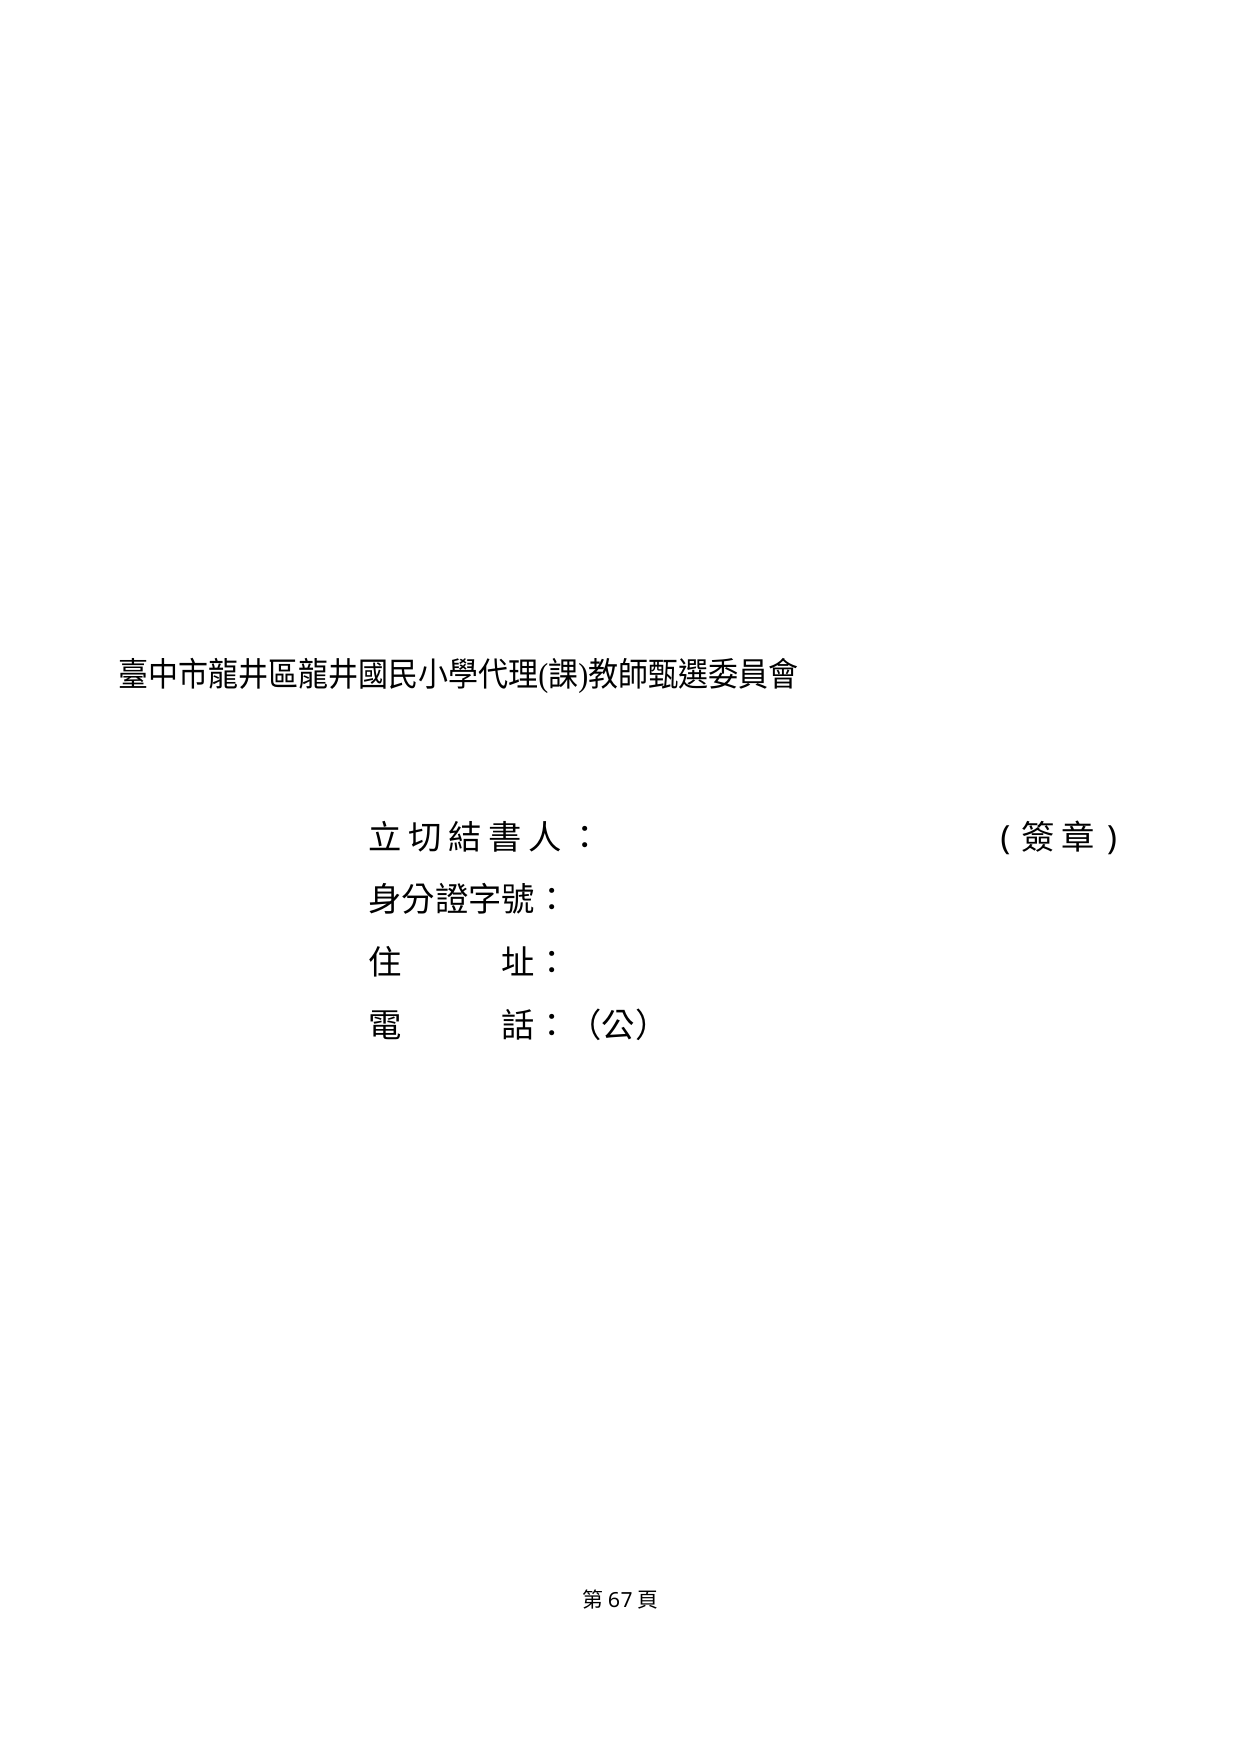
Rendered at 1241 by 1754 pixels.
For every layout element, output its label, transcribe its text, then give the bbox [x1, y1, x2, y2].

text 立切結書人： (簽章) 身分證字號： [368, 810, 1122, 921]
text 臺中市龍井區龍井國民小學代理(課)教師甄選委員會 [118, 630, 1122, 692]
text 住 址： 電 話：（公） [368, 936, 1122, 1047]
